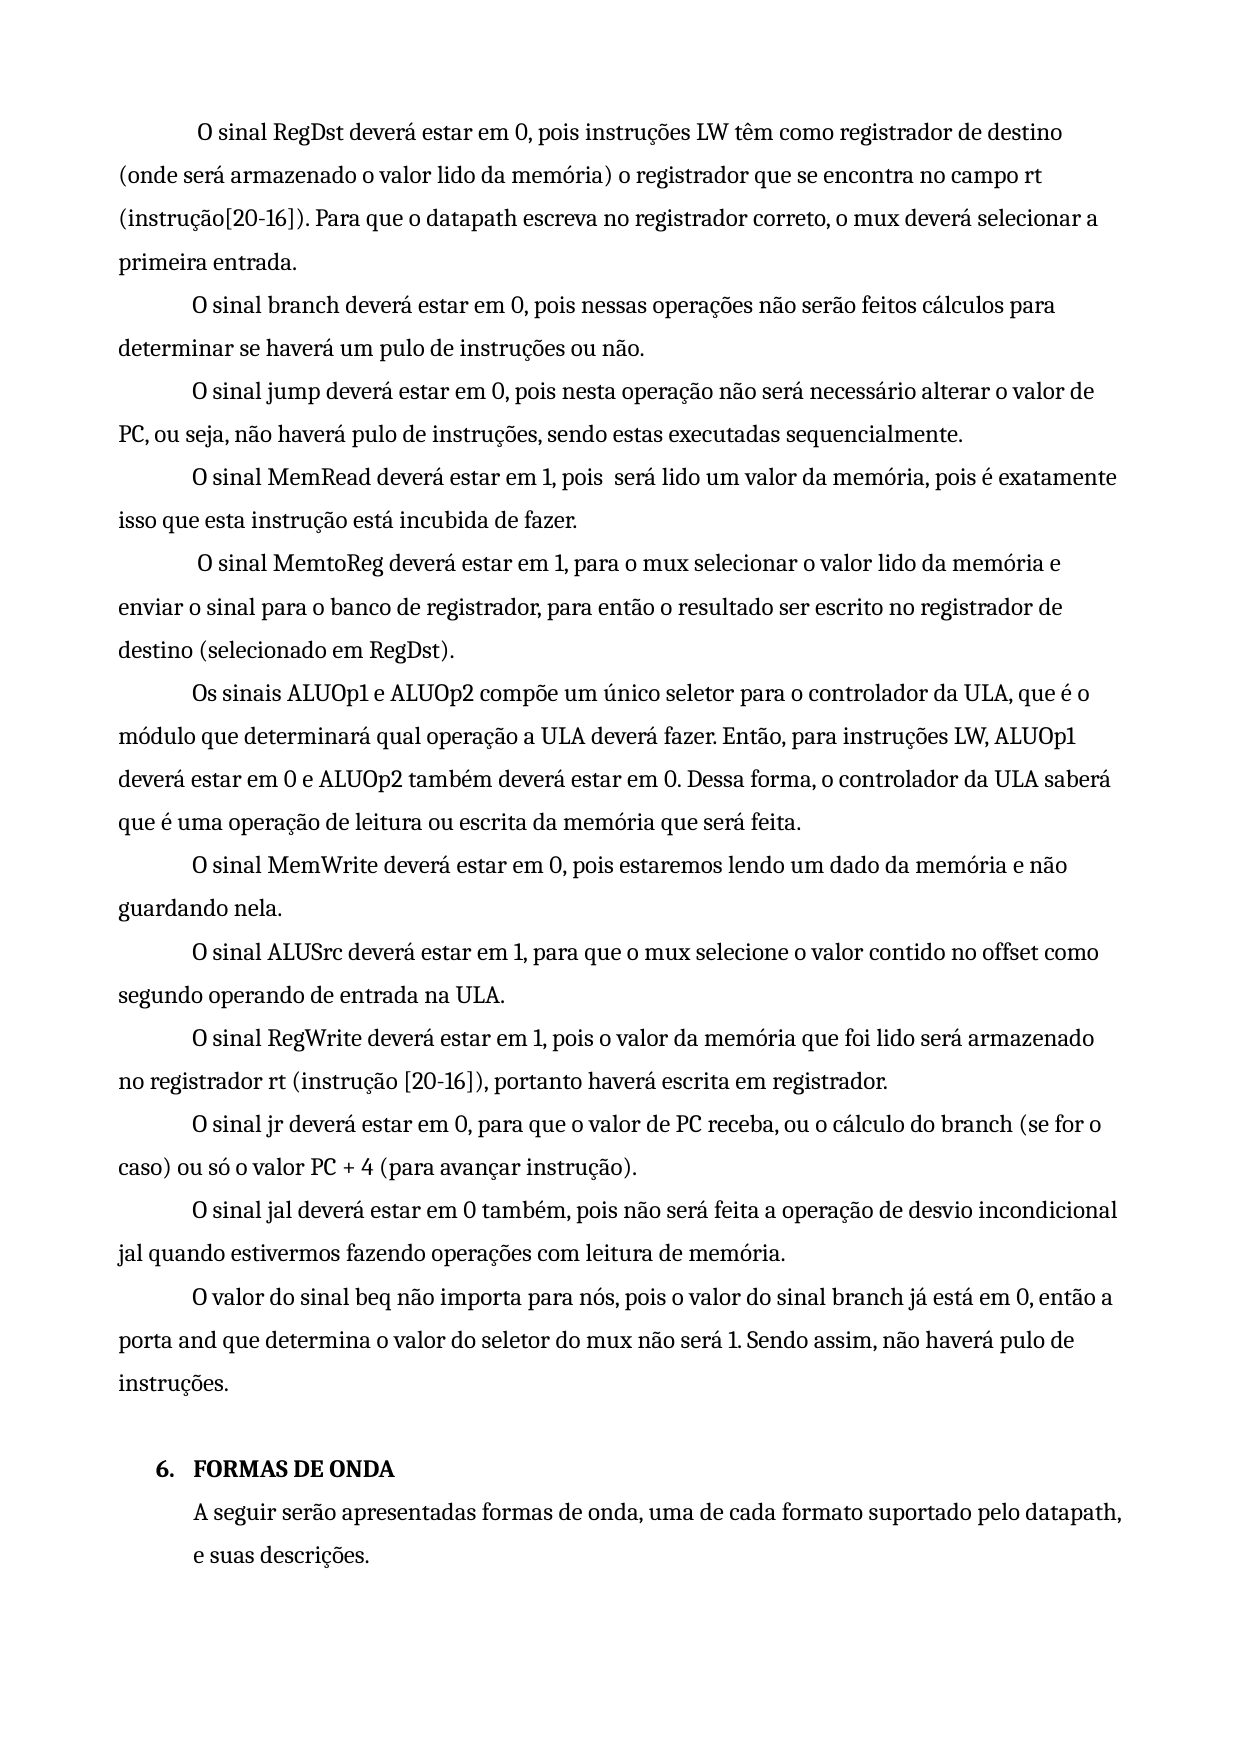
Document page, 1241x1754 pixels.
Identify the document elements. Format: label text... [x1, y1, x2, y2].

text O sinal jal deverá estar em 0 também, pois não será feita a operação de desvio incondicional jal quando estivermos fazendo operações com leitura de memória. [118, 1196, 1122, 1268]
text O sinal ALUSrc deverá estar em 1, para que o mux selecione o valor contido no offset como segundo operando de entrada na ULA. [118, 937, 1122, 1009]
text O sinal MemRead deverá estar em 1, pois será lido um valor da memória, pois é exatamente isso que esta instrução está incubida de fazer. [118, 463, 1122, 535]
text O sinal jr deverá estar em 0, para que o valor de PC receba, ou o cálculo do branch (se for o caso) ou só o valor PC + 4 (para avançar instrução). [118, 1110, 1122, 1182]
text O sinal branch deverá estar em 0, pois nessas operações não serão feitos cálculos para determinar se haverá um pulo de instruções ou não. [118, 291, 1122, 362]
text O sinal RegWrite deverá estar em 1, pois o valor da memória que foi lido será armazenado no registrador rt (instrução [20-16]), portanto haverá escrita em registrador. [118, 1024, 1122, 1096]
text O sinal jump deverá estar em 0, pois nesta operação não será necessário alterar o valor de PC, ou seja, não haverá pulo de instruções, sendo estas executadas sequencialmente. [118, 377, 1122, 449]
list A seguir serão apresentadas formas de onda, uma de cada formato suportado pelo datapath, e suas descrições. [156, 1498, 1122, 1570]
text O valor do sinal beq não importa para nós, pois o valor do sinal branch já está em 0, então a porta and que determina o valor do seletor do mux não será 1. Sendo assim, não haverá pulo de instruções. [118, 1282, 1122, 1397]
list FORMAS DE ONDA [156, 1455, 1122, 1484]
text O sinal MemtoReg deverá estar em 1, para o mux selecionar o valor lido da memória e enviar o sinal para o banco de registrador, para então o resultado ser escrito no registrador de destino (selecionado em RegDst). [118, 549, 1122, 664]
text O sinal MemWrite deverá estar em 0, pois estaremos lendo um dado da memória e não guardando nela. [118, 851, 1122, 923]
text O sinal RegDst deverá estar em 0, pois instruções LW têm como registrador de destino (onde será armazenado o valor lido da memória) o registrador que se encontra no campo rt (instrução[20-16]). Para que o datapath escreva no registrador correto, o mux deverá selecionar a primeira entrada. [118, 118, 1122, 276]
text Os sinais ALUOp1 e ALUOp2 compõe um único seletor para o controlador da ULA, que é o módulo que determinará qual operação a ULA deverá fazer. Então, para instruções LW, ALUOp1 deverá estar em 0 e ALUOp2 também deverá estar em 0. Dessa forma, o controlador da ULA saberá que é uma operação de leitura ou escrita da memória que será feita. [118, 679, 1122, 837]
